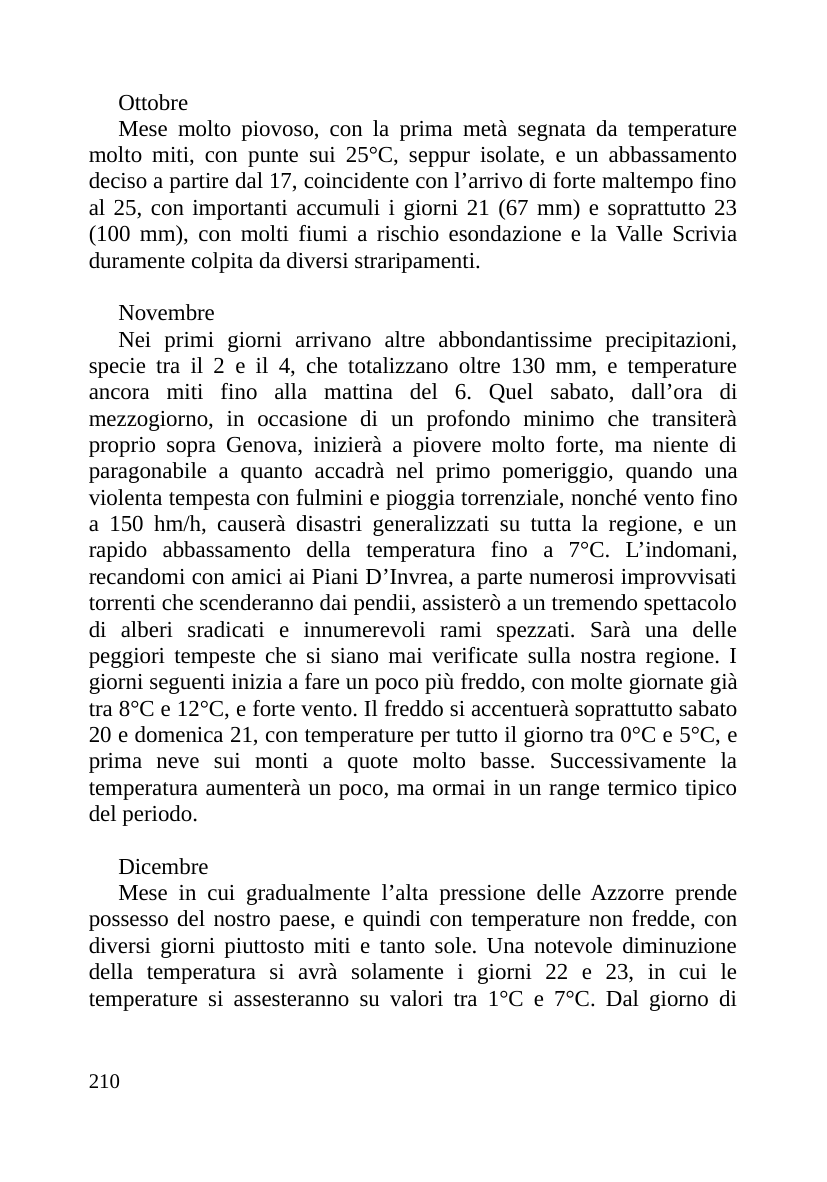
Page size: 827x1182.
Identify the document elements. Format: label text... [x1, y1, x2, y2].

text Dicembre [88, 853, 738, 879]
text Mese in cui gradualmente l’alta pressione delle Azzorre prende possesso del nostro paese, e quindi con temperature non fredde, con diversi giorni piuttosto miti e tanto sole. Una notevole diminuzione della temperatura si avrà solamente i giorni 22 e 23, in cui le temperature si assesteranno su valori tra 1°C e 7°C. Dal giorno di [88, 879, 738, 1011]
text Novembre [88, 299, 738, 326]
text Ottobre [88, 88, 738, 115]
text Nei primi giorni arrivano altre abbondantissime precipitazioni, specie tra il 2 e il 4, che totalizzano oltre 130 mm, e temperature ancora miti fino alla mattina del 6. Quel sabato, dall’ora di mezzogiorno, in occasione di un profondo minimo che transiterà proprio sopra Genova, inizierà a piovere molto forte, ma niente di paragonabile a quanto accadrà nel primo pomeriggio, quando una violenta tempesta con fulmini e pioggia torrenziale, nonché vento fino a 150 hm/h, causerà disastri generalizzati su tutta la regione, e un rapido abbassamento della temperatura fino a 7°C. L’indomani, recandomi con amici ai Piani D’Invrea, a parte numerosi improvvisati torrenti che scenderanno dai pendii, assisterò a un tremendo spettacolo di alberi sradicati e innumerevoli rami spezzati. Sarà una delle peggiori tempeste che si siano mai verificate sulla nostra regione. I giorni seguenti inizia a fare un poco più freddo, con molte giornate già tra 8°C e 12°C, e forte vento. Il freddo si accentuerà soprattutto sabato 20 e domenica 21, con temperature per tutto il giorno tra 0°C e 5°C, e prima neve sui monti a quote molto basse. Successivamente la temperatura aumenterà un poco, ma ormai in un range termico tipico del periodo. [88, 326, 738, 826]
text Mese molto piovoso, con la prima metà segnata da temperature molto miti, con punte sui 25°C, seppur isolate, e un abbassamento deciso a partire dal 17, coincidente con l’arrivo di forte maltempo fino al 25, con importanti accumuli i giorni 21 (67 mm) e soprattutto 23 (100 mm), con molti fiumi a rischio esondazione e la Valle Scrivia duramente colpita da diversi straripamenti. [88, 115, 738, 273]
